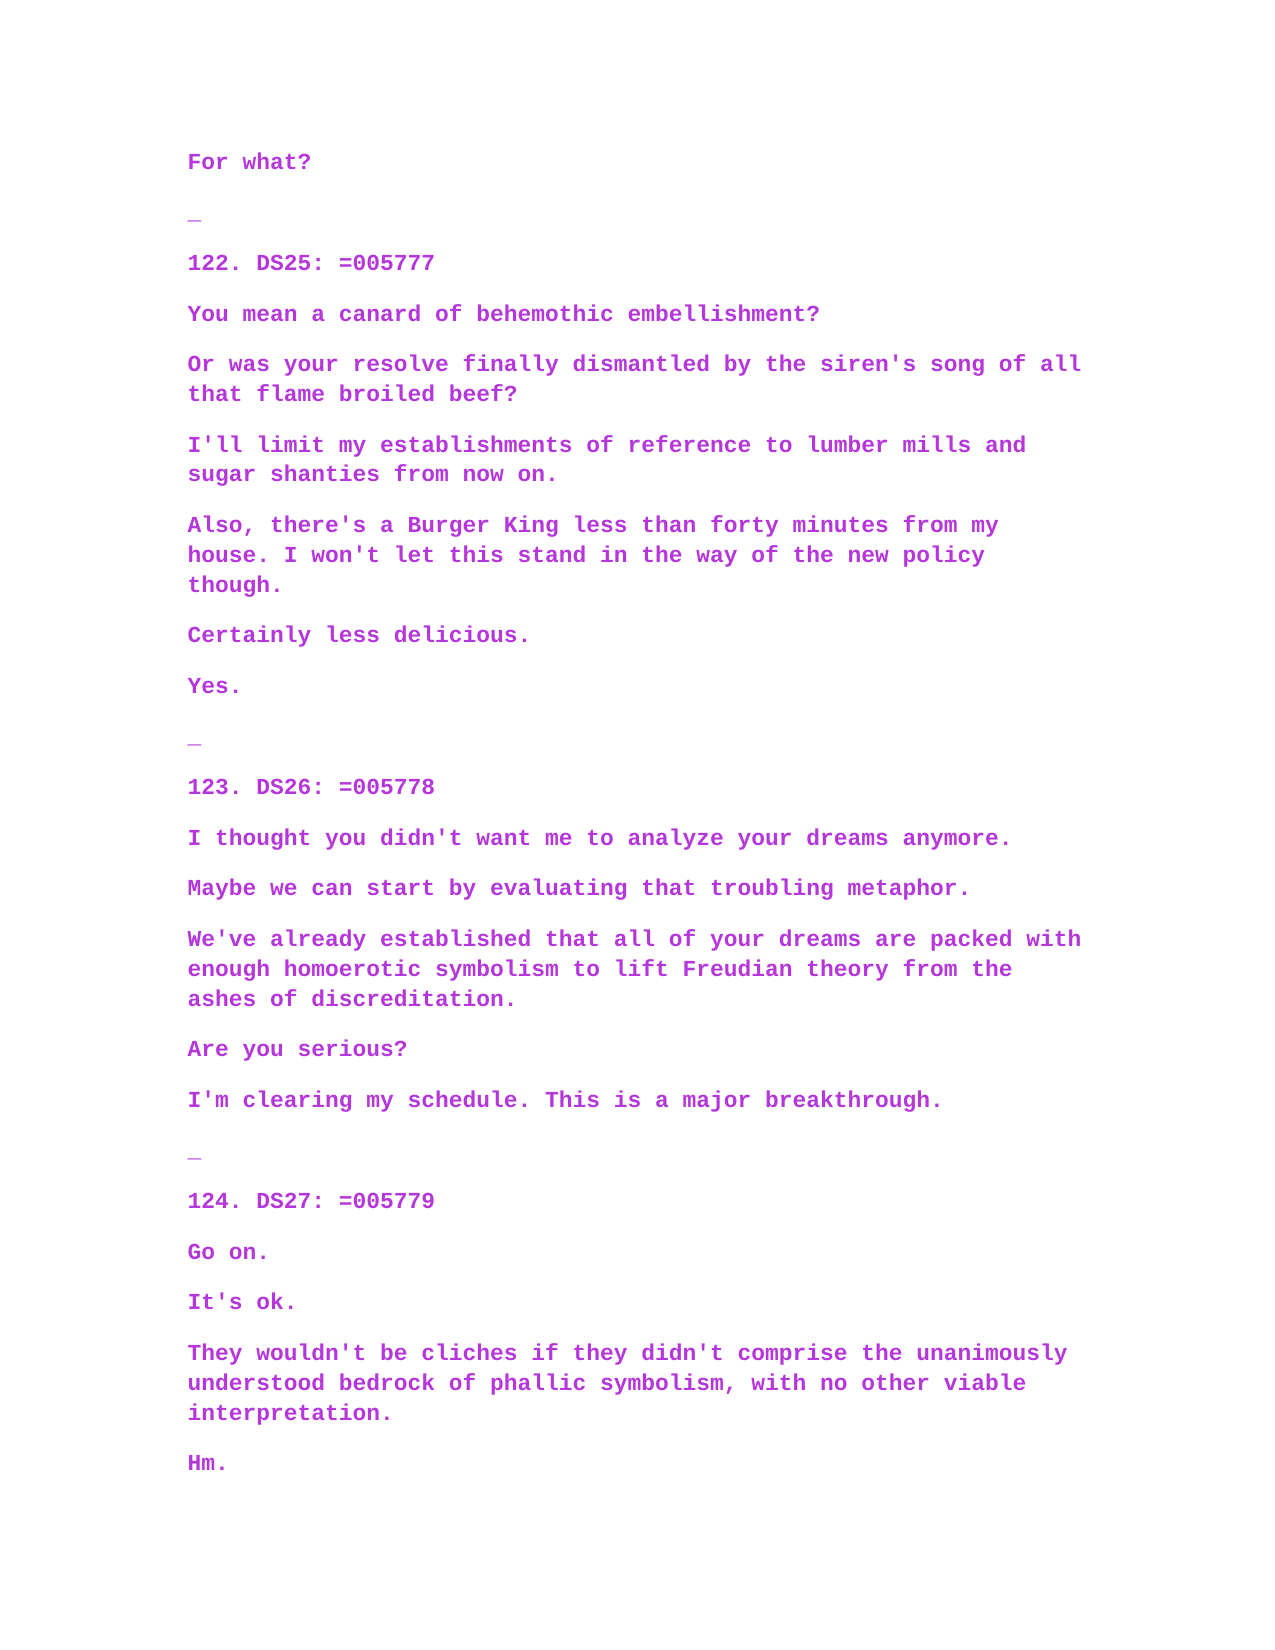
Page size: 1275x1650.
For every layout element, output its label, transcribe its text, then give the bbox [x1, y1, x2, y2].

text 123. DS26: =005778 [187, 775, 1087, 801]
text Go on. [187, 1240, 1087, 1266]
text Hm. [187, 1451, 1087, 1477]
text We've already established that all of your dreams are packed with enough homoerotic symbolism to lift Freudian theory from the ashes of discreditation. [187, 927, 1087, 1013]
text 124. DS27: =005779 [187, 1189, 1087, 1215]
text Certainly less delicious. [187, 623, 1087, 649]
text I'll limit my establishments of reference to lumber mills and sugar shanties from now on. [187, 433, 1087, 489]
text _ [187, 1139, 1087, 1165]
text _ [187, 201, 1087, 227]
text It's ok. [187, 1291, 1087, 1317]
text Or was your resolve finally dismantled by the siren's song of all that flame broiled beef? [187, 352, 1087, 408]
text _ [187, 725, 1087, 751]
text I thought you didn't want me to analyze your dreams anymore. [187, 826, 1087, 852]
text You mean a canard of behemothic embellishment? [187, 302, 1087, 328]
text Yes. [187, 674, 1087, 700]
text For what? [187, 150, 1087, 176]
text Maybe we can start by evaluating that troubling metaphor. [187, 877, 1087, 903]
text Are you serious? [187, 1037, 1087, 1063]
text I'm clearing my schedule. This is a major breakthrough. [187, 1088, 1087, 1114]
text They wouldn't be cliches if they didn't comprise the unanimously understood bedrock of phallic symbolism, with no other viable interpretation. [187, 1341, 1087, 1427]
text 122. DS25: =005777 [187, 251, 1087, 277]
text Also, there's a Burger King less than forty minutes from my house. I won't let this stand in the way of the new policy though. [187, 513, 1087, 599]
